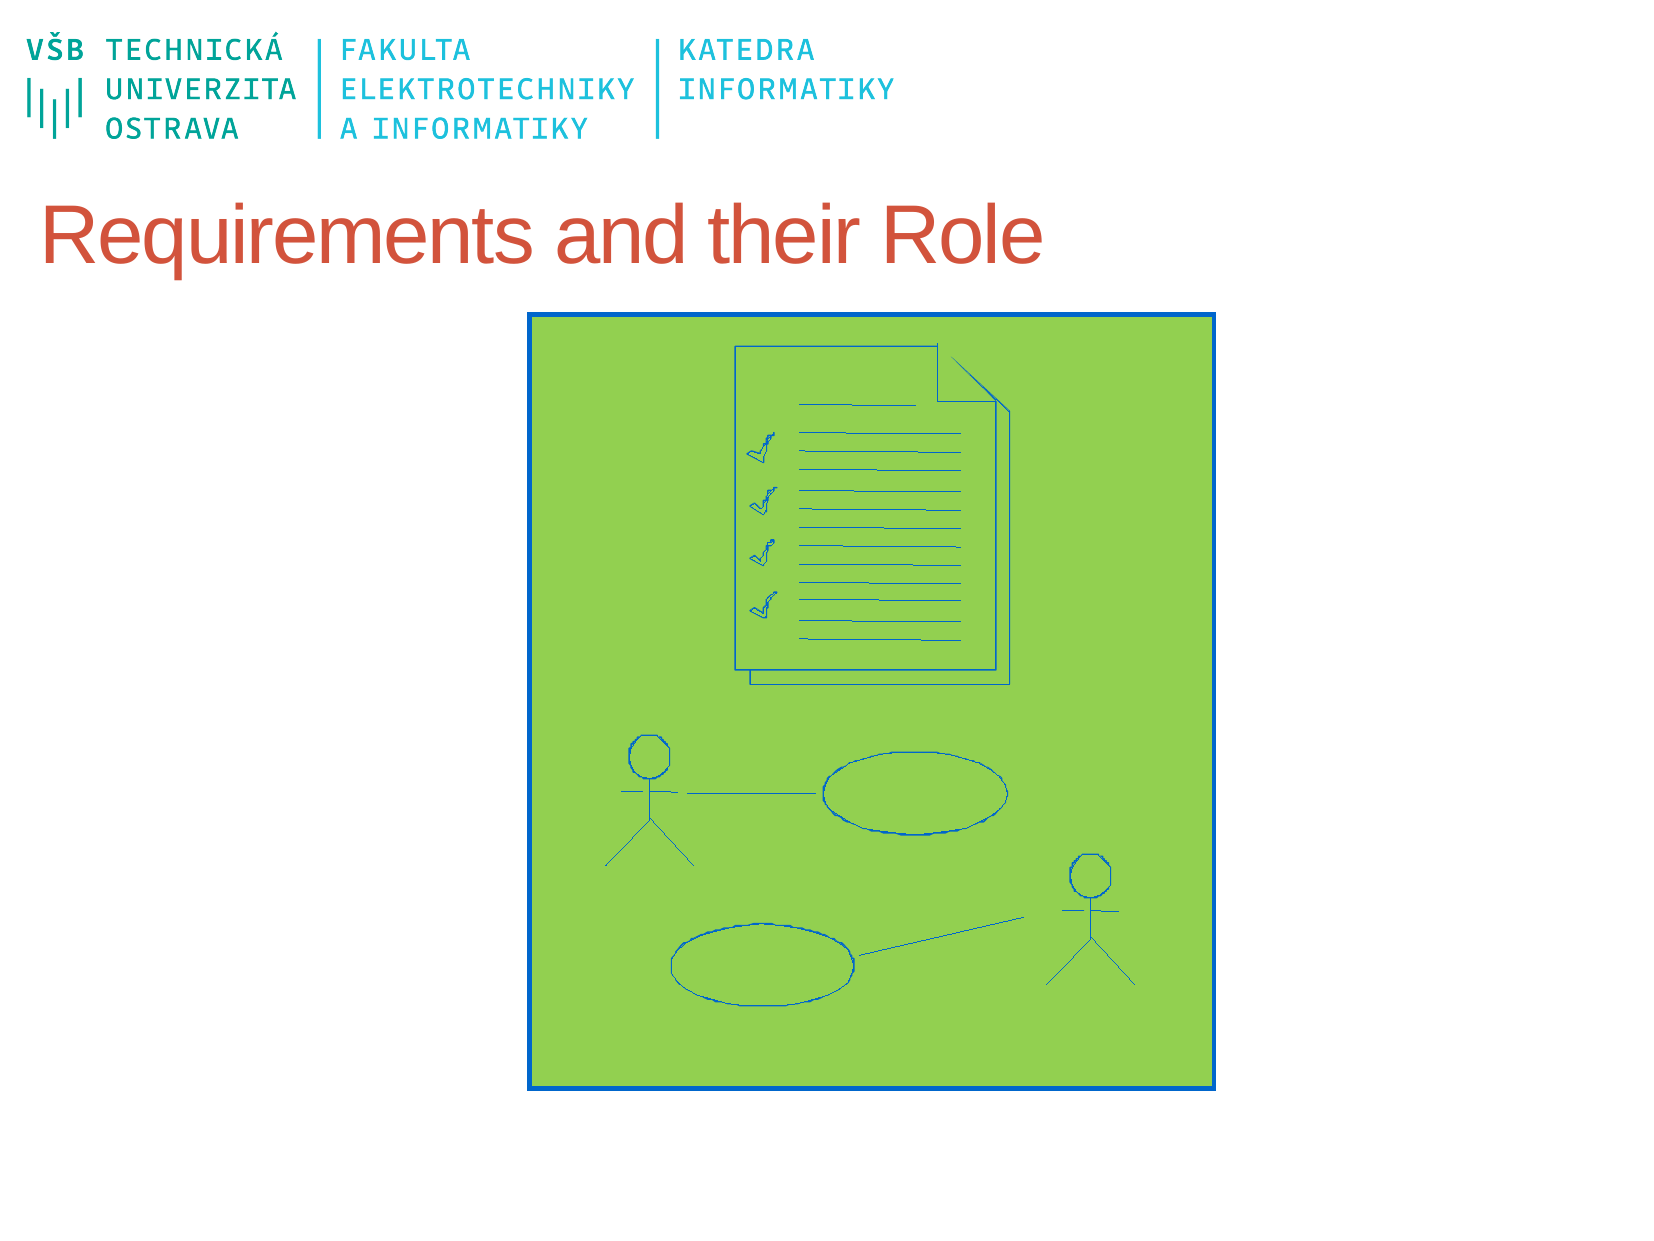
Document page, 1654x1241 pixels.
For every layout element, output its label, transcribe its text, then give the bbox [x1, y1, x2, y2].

title Requirements and their Role [24, 169, 1629, 301]
text_box [529, 314, 1215, 1089]
picture [26, 31, 894, 139]
